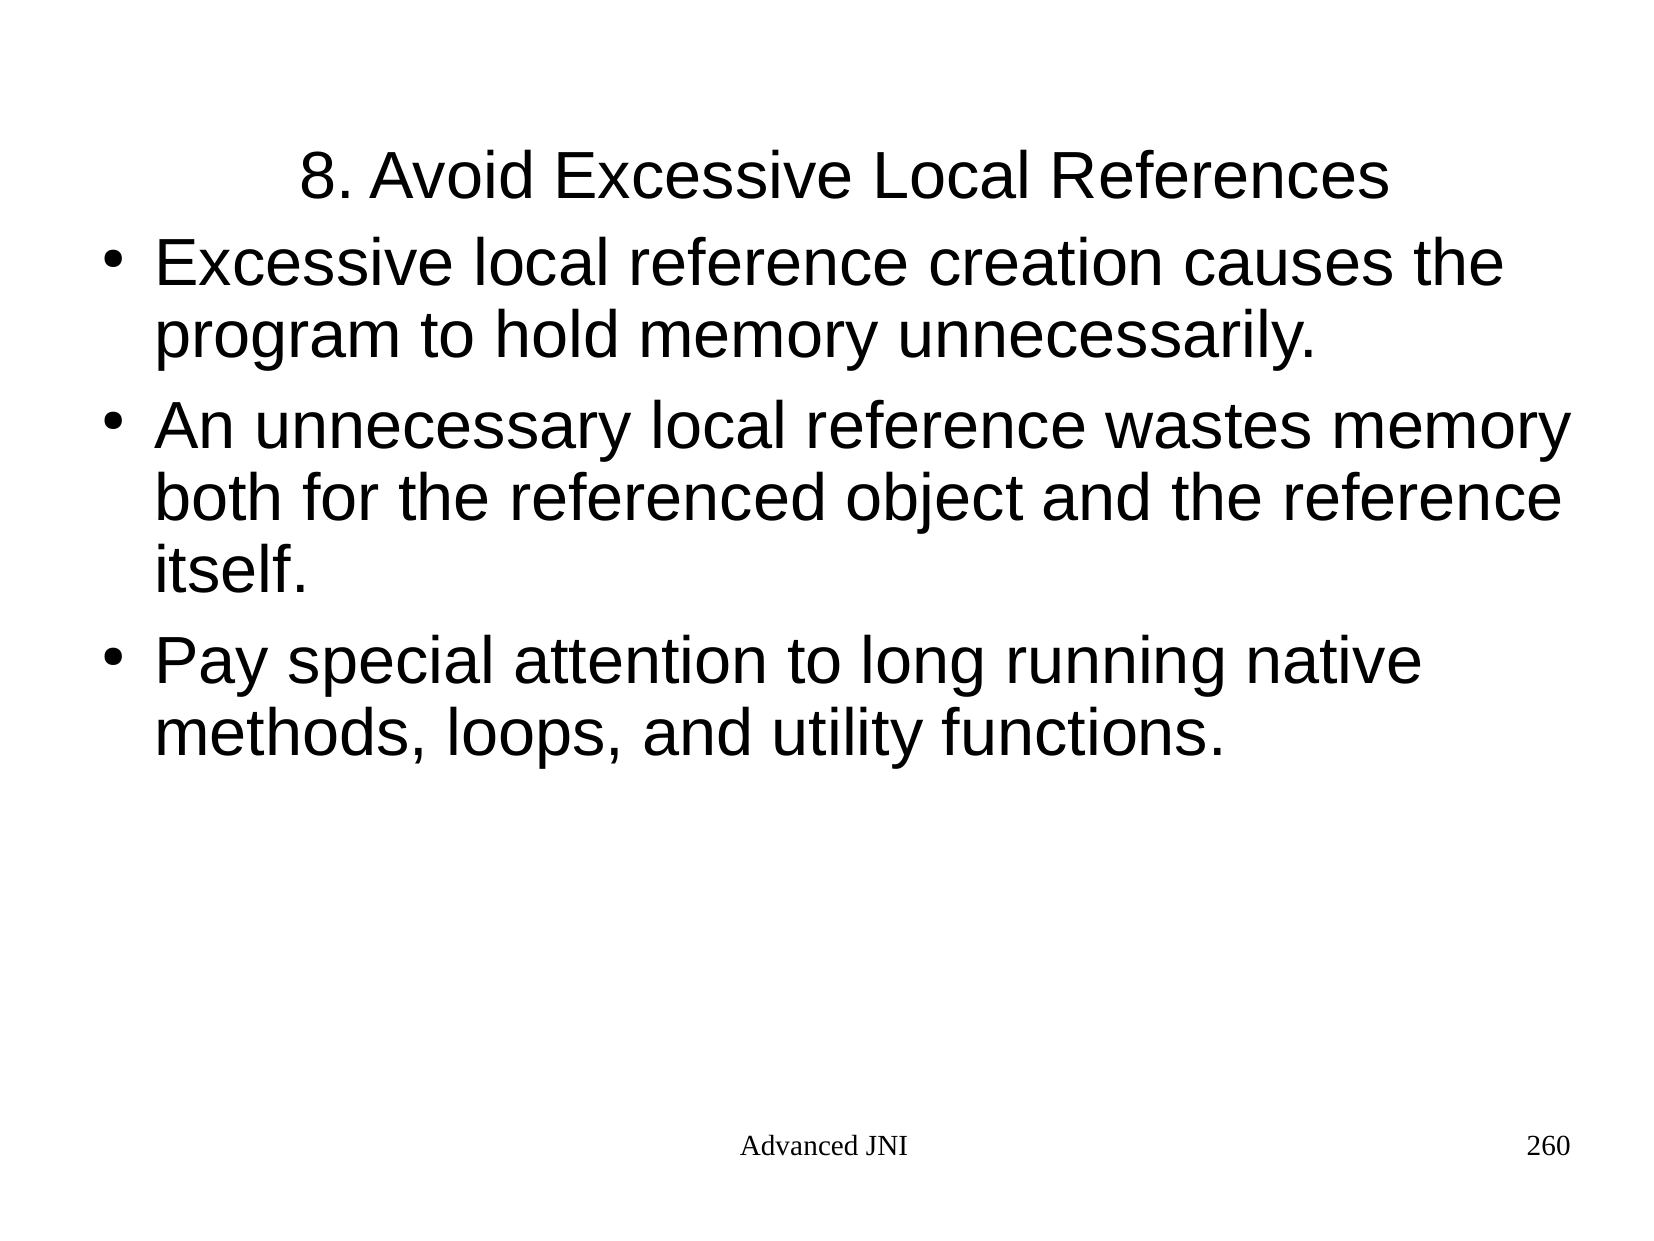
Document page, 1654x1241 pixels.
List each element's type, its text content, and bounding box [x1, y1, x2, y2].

title 8. Avoid Excessive Local References [68, 119, 1599, 220]
list Excessive local reference creation causes the program to hold memory unnecessarily. An unnecessary local reference wastes memory both for the referenced object and the reference itself. Pay special attention to long running native methods, loops, and utility functions. [68, 220, 1599, 1130]
